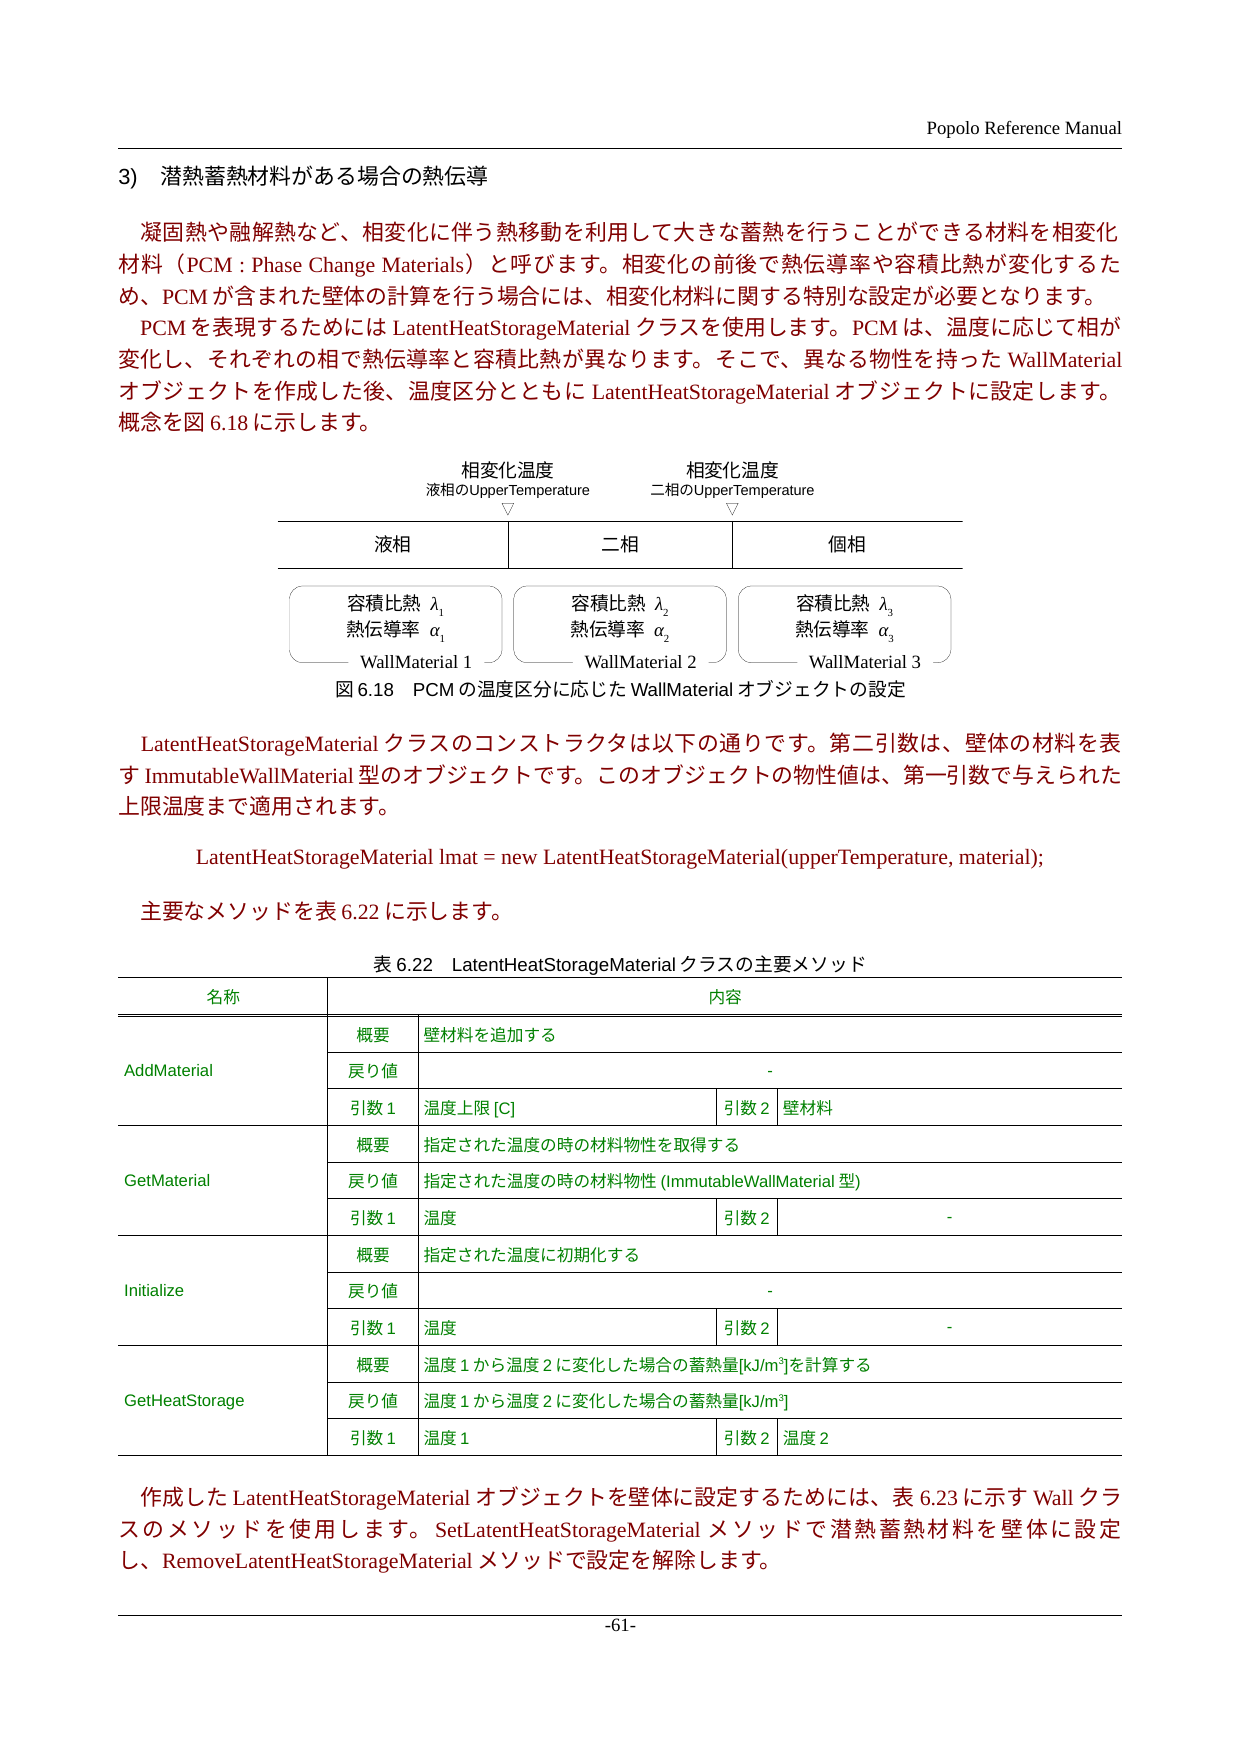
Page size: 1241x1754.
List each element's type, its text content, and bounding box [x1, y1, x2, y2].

text LatentHeatStorageMaterial lmat = new LatentHeatStorageMaterial(upperTemperature, material); [118, 845, 1122, 869]
table_cell 壁材料 [778, 1089, 1122, 1125]
table_cell 引数1 [328, 1199, 418, 1235]
table_cell 引数1 [328, 1419, 418, 1455]
table_cell 概要 [328, 1236, 418, 1272]
table_cell 戻り値 [328, 1273, 418, 1308]
table_cell 引数1 [328, 1309, 418, 1345]
table_cell - [419, 1273, 1122, 1308]
table_cell AddMaterial [118, 1017, 327, 1125]
table_cell 戻り値 [328, 1383, 418, 1418]
table_cell 概要 [328, 1346, 418, 1382]
table_cell 引数2 [717, 1419, 777, 1455]
table_cell 概要 [328, 1126, 418, 1162]
table_cell 指定された温度に初期化する [419, 1236, 1122, 1272]
text 作成したLatentHeatStorageMaterialオブジェクトを壁体に設定するためには、表6.23に示すWallクラスのメソッドを使用します。SetLatentHeatStorageMaterialメソッドで潜熱蓄熱材料を壁体に設定し、RemoveLatentHeatStorageMaterialメソッドで設定を解除します。 [118, 1480, 1122, 1575]
table_cell 壁材料を追加する [419, 1017, 1122, 1052]
table_cell 温度上限 [C] [419, 1089, 716, 1125]
table_cell 引数2 [717, 1199, 777, 1235]
text 主要なメソッドを表6.22に示します。 [118, 894, 1122, 926]
text LatentHeatStorageMaterialクラスのコンストラクタは以下の通りです。第二引数は、壁体の材料を表すImmutableWallMaterial型のオブジェクトです。このオブジェクトの物性値は、第一引数で与えられた上限温度まで適用されます。 [118, 726, 1122, 821]
table_cell 引数1 [328, 1089, 418, 1125]
table_cell 引数2 [717, 1309, 777, 1345]
text 表6.22 LatentHeatStorageMaterialクラスの主要メソッド [118, 950, 1122, 977]
table_cell 引数2 [717, 1089, 777, 1125]
table_header 名称 [118, 978, 327, 1014]
table_cell - [778, 1309, 1122, 1345]
table_cell 温度 [419, 1309, 716, 1345]
table_cell 戻り値 [328, 1163, 418, 1198]
table_cell 指定された温度の時の材料物性 (ImmutableWallMaterial型) [419, 1163, 1122, 1198]
text PCMを表現するためにはLatentHeatStorageMaterialクラスを使用します。PCMは、温度に応じて相が変化し、それぞれの相で熱伝導率と容積比熱が異なります。そこで、異なる物性を持ったWallMaterialオブジェクトを作成した後、温度区分とともにLatentHeatStorageMaterialオブジェクトに設定します。概念を図6.18に示します。 [118, 310, 1122, 437]
table_header 内容 [328, 978, 1122, 1014]
table_cell 温度1から温度2に変化した場合の蓄熱量[kJ/m3]を計算する [419, 1346, 1122, 1382]
text 凝固熱や融解熱など、相変化に伴う熱移動を利用して大きな蓄熱を行うことができる材料を相変化材料（PCM : Phase Change Materials）と呼びます。相変化の前後で熱伝導率や容積比熱が変化するため、PCMが含まれた壁体の計算を行う場合には、相変化材料に関する特別な設定が必要となります。 [118, 215, 1122, 310]
table_cell 指定された温度の時の材料物性を取得する [419, 1126, 1122, 1162]
subtitle 潜熱蓄熱材料がある場合の熱伝導 [118, 159, 1122, 191]
table_cell 概要 [328, 1017, 418, 1052]
table_cell - [778, 1199, 1122, 1235]
text 図6.18 PCMの温度区分に応じたWallMaterialオブジェクトの設定 [118, 461, 1122, 702]
table_cell - [419, 1053, 1122, 1088]
table_cell 温度1から温度2に変化した場合の蓄熱量[kJ/m3] [419, 1383, 1122, 1418]
table_cell 温度2 [778, 1419, 1122, 1455]
table_cell 温度1 [419, 1419, 716, 1455]
table_cell GetMaterial [118, 1126, 327, 1235]
table_cell 戻り値 [328, 1053, 418, 1088]
table_cell 温度 [419, 1199, 716, 1235]
table_cell GetHeatStorage [118, 1346, 327, 1455]
table_cell Initialize [118, 1236, 327, 1345]
